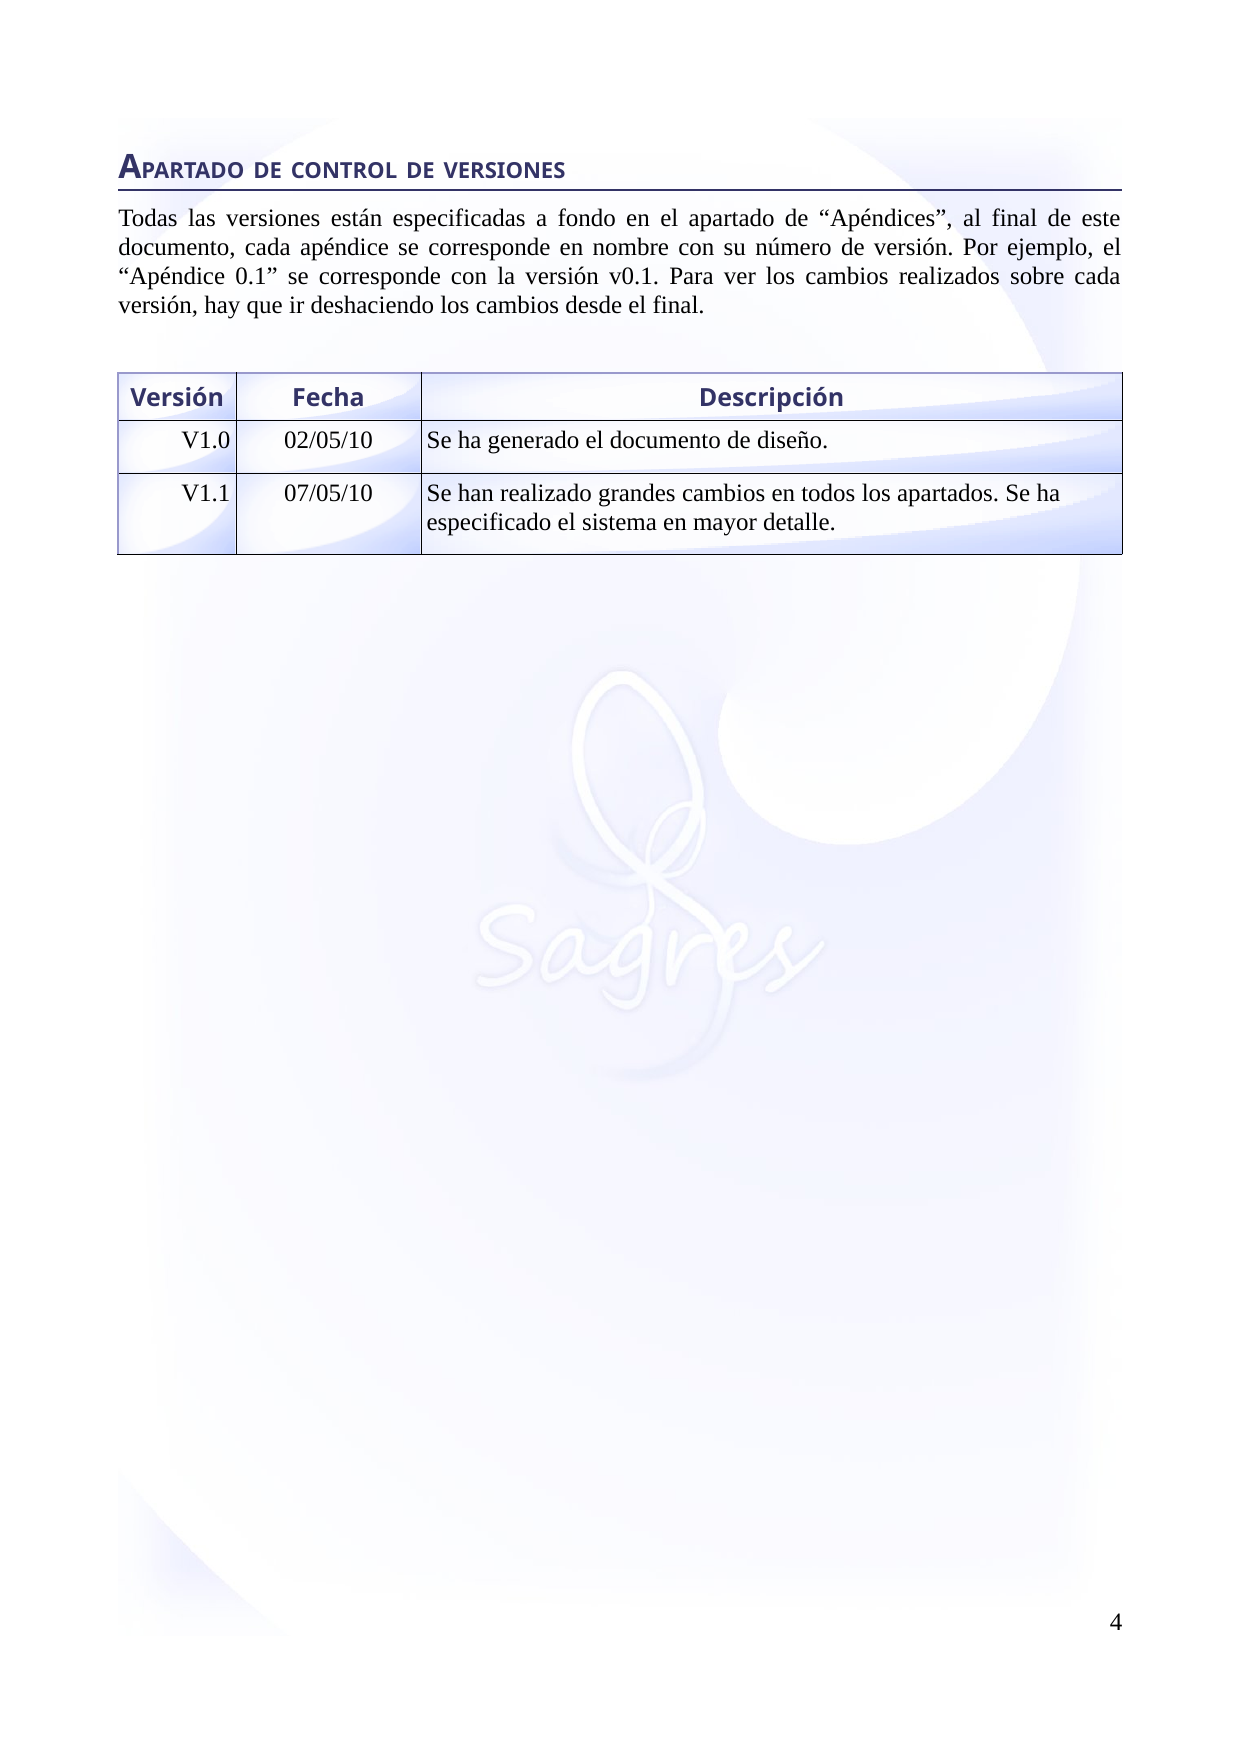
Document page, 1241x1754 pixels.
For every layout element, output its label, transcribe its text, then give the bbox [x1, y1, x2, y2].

picture [118, 318, 1122, 372]
picture [118, 191, 1122, 203]
picture [118, 555, 1122, 1636]
text Todas las versiones están especificadas a fondo en el apartado de “Apéndices”, al final de este documento, cada apéndice se corresponde en nombre con su número de versión. Por ejemplo, el “Apéndice 0.1” se corresponde con la versión v0.1. Para ver los cambios realizados sobre cada versión, hay que ir deshaciendo los cambios desde el final. [118, 203, 1122, 318]
table_cell V1.0 [119, 421, 236, 473]
table_cell V1.1 [119, 474, 236, 554]
table_header Fecha [237, 374, 421, 420]
table_cell Se ha generado el documento de diseño. [422, 421, 1122, 473]
table_cell 02/05/10 [237, 421, 421, 473]
table_header Versión [119, 374, 236, 420]
picture [118, 118, 1122, 143]
subtitle Apartado de control de versiones [118, 143, 1122, 189]
table_cell Se han realizado grandes cambios en todos los apartados. Se ha especificado el sistema en mayor detalle. [422, 474, 1122, 554]
table_cell 07/05/10 [237, 474, 421, 554]
table_header Descripción [422, 374, 1122, 420]
